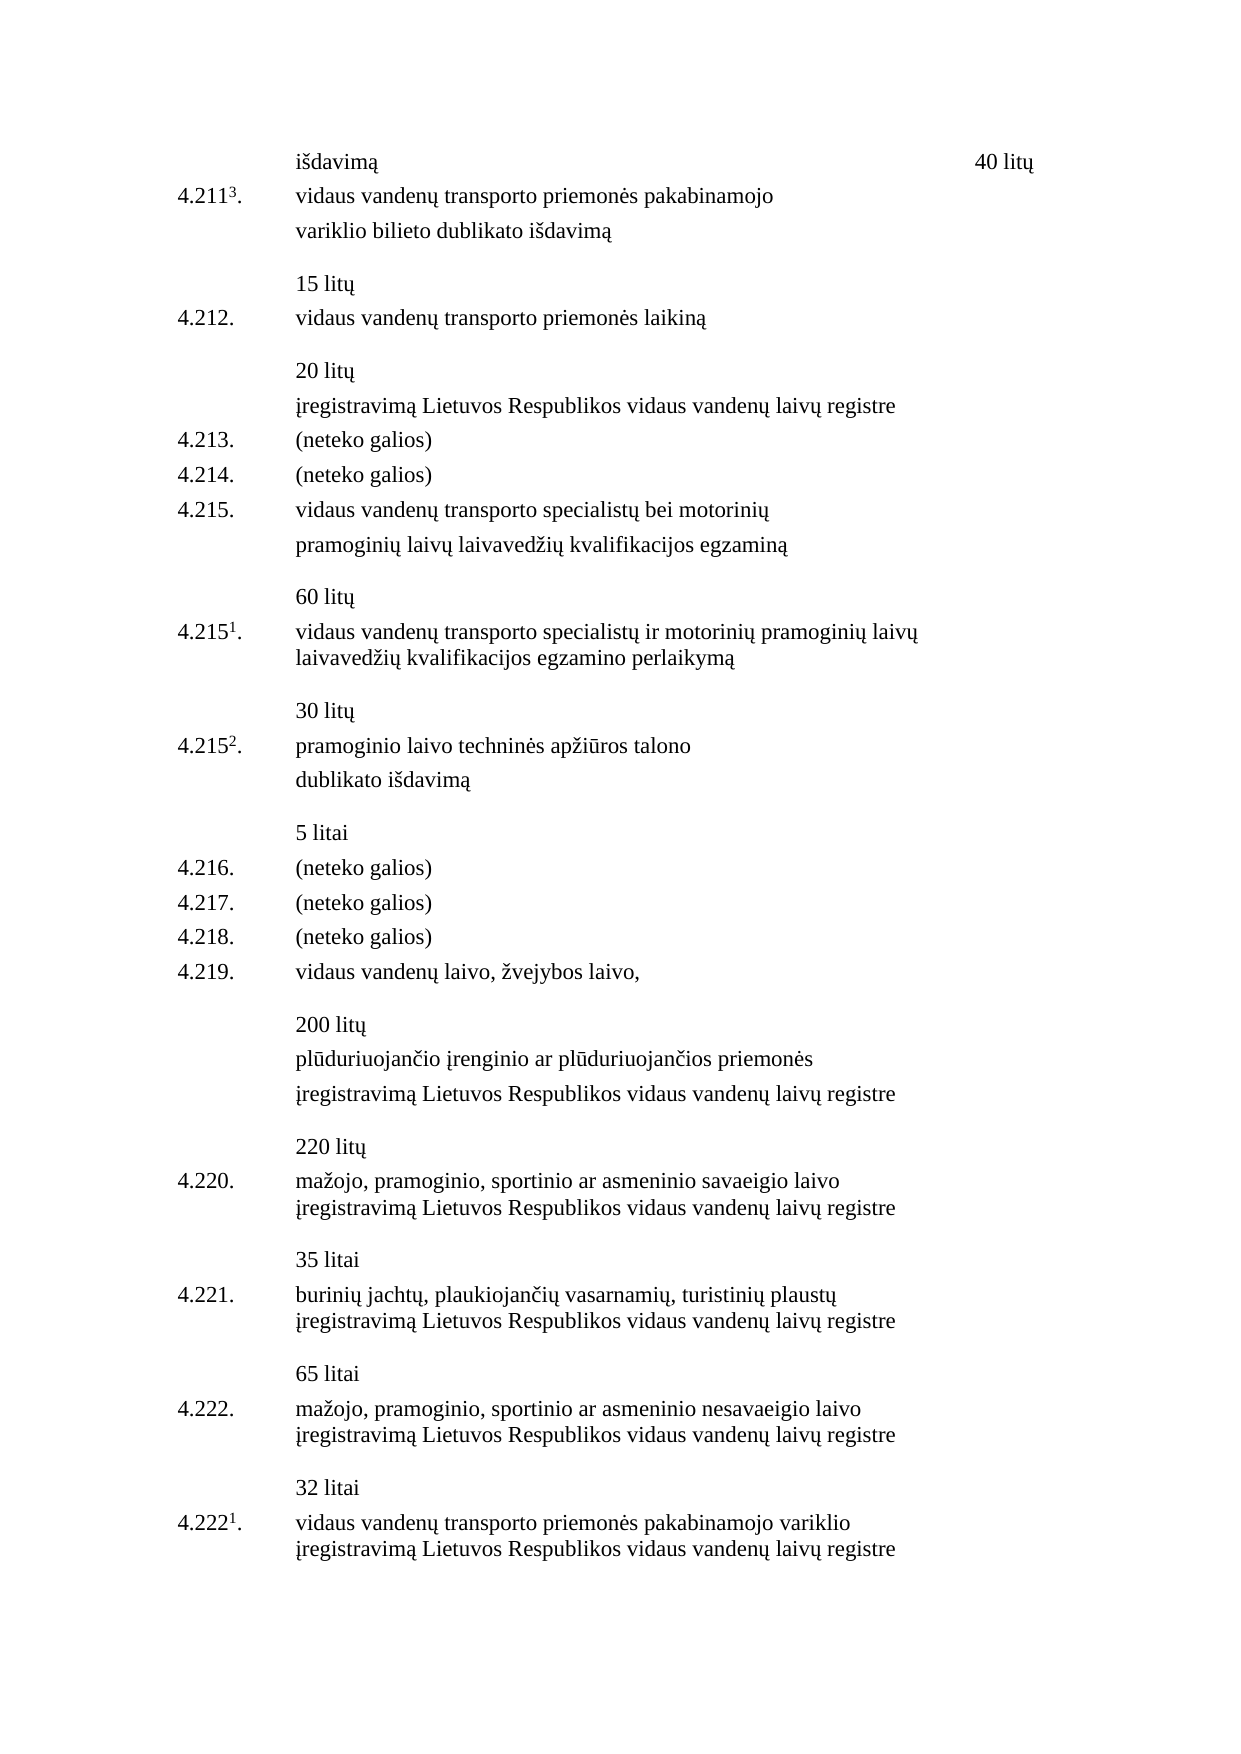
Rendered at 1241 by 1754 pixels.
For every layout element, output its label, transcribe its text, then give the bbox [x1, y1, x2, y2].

text 4.2113. vidaus vandenų transporto priemonės pakabinamojo [177, 182, 1122, 209]
text plūduriuojančio įrenginio ar plūduriuojančios priemonės [177, 1045, 1122, 1072]
text 4.215. vidaus vandenų transporto specialistų bei motorinių [177, 496, 1122, 522]
text 4.2152. pramoginio laivo techninės apžiūros talono [177, 732, 1122, 758]
text 4.2221. vidaus vandenų transporto priemonės pakabinamojo variklio įregistravimą Lietuvos Respublikos vidaus vandenų laivų registre [177, 1509, 945, 1561]
text 4.220. mažojo, pramoginio, sportinio ar asmeninio savaeigio laivo įregistravimą Lietuvos Respublikos vidaus vandenų laivų registre 35 litai [177, 1167, 945, 1273]
text 4.213. (neteko galios) [177, 427, 945, 453]
text 4.218. (neteko galios) [177, 923, 945, 949]
text 4.222. mažojo, pramoginio, sportinio ar asmeninio nesavaeigio laivo įregistravimą Lietuvos Respublikos vidaus vandenų laivų registre 32 litai [177, 1395, 945, 1500]
text 4.216. (neteko galios) [177, 854, 945, 880]
text 4.214. (neteko galios) [177, 461, 945, 488]
text pramoginių laivų laivavedžių kvalifikacijos egzaminą 60 litų [295, 531, 945, 610]
text 4.219. vidaus vandenų laivo, žvejybos laivo, 200 litų [177, 958, 945, 1037]
text 4.217. (neteko galios) [177, 888, 945, 915]
text variklio bilieto dublikato išdavimą 15 litų [295, 217, 945, 296]
text įregistravimą Lietuvos Respublikos vidaus vandenų laivų registre [177, 392, 945, 418]
text dublikato išdavimą 5 litai [177, 766, 945, 846]
text 4.2151. vidaus vandenų transporto specialistų ir motorinių pramoginių laivų laivavedžių kvalifikacijos egzamino perlaikymą 30 litų [177, 618, 945, 723]
text 4.221. burinių jachtų, plaukiojančių vasarnamių, turistinių plaustų įregistravimą Lietuvos Respublikos vidaus vandenų laivų registre 65 litai [177, 1281, 945, 1387]
text 4.212. vidaus vandenų transporto priemonės laikiną 20 litų [177, 304, 945, 383]
text išdavimą 40 litų [177, 148, 1122, 174]
text įregistravimą Lietuvos Respublikos vidaus vandenų laivų registre 220 litų [177, 1080, 945, 1159]
